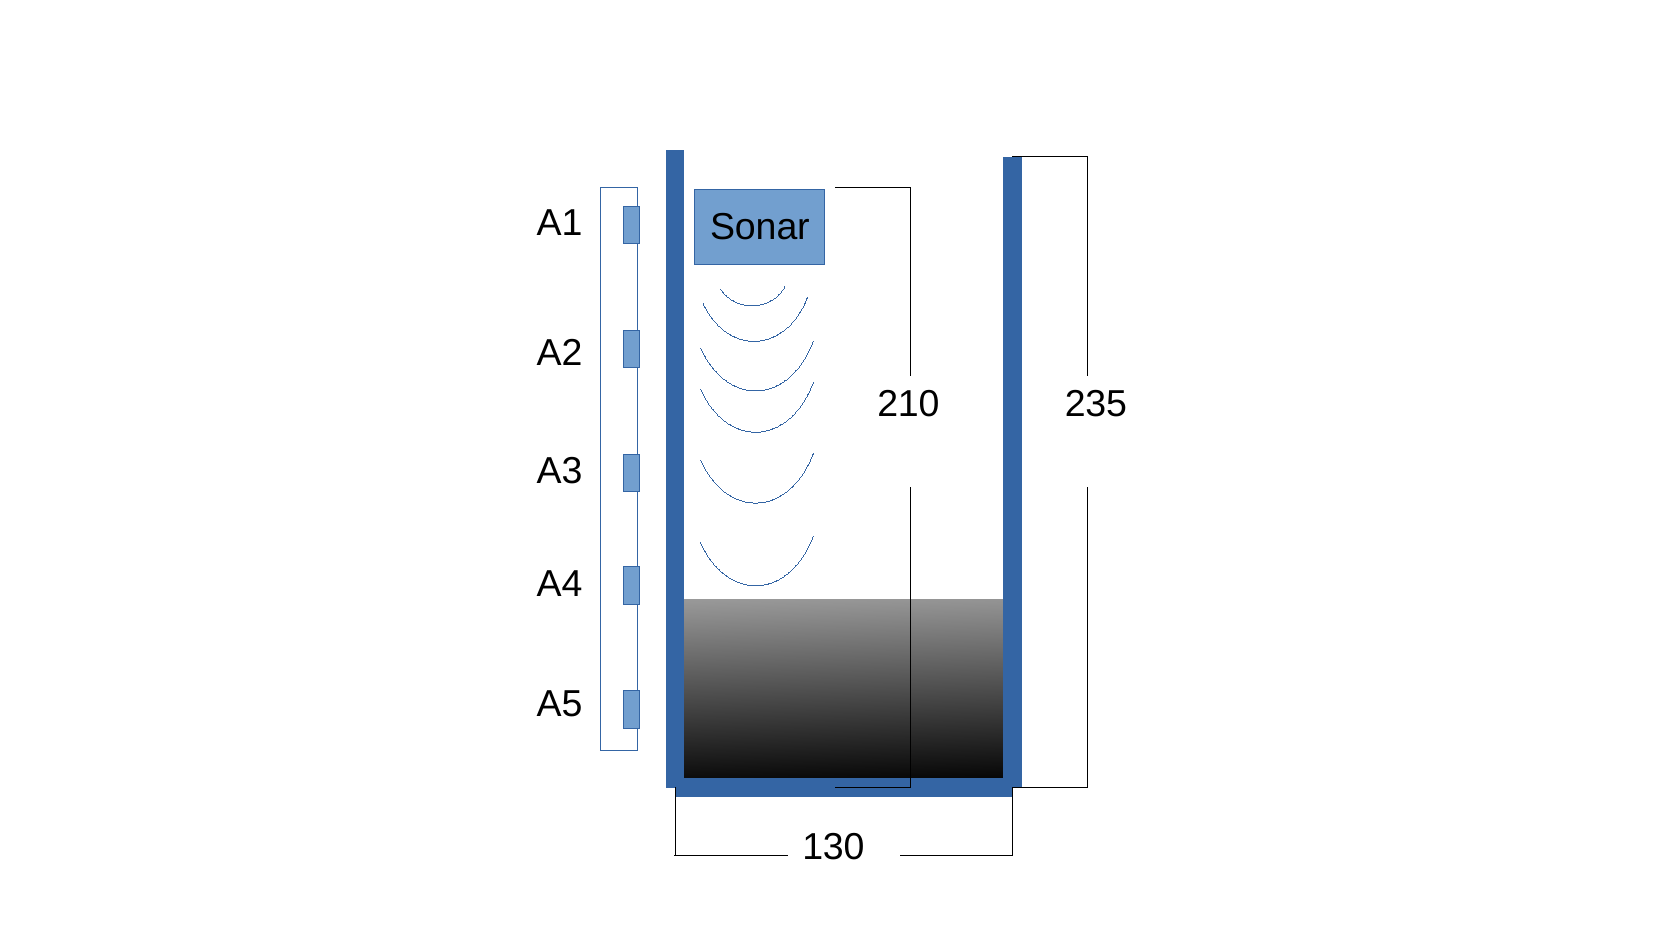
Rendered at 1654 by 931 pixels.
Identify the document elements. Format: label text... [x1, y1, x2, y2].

text_box [629, 330, 640, 368]
text_box [684, 599, 910, 778]
text_box [911, 599, 1003, 778]
text_box [629, 566, 640, 605]
text_box [629, 690, 640, 729]
text_box Sonar [694, 189, 825, 265]
text_box 235 [1050, 375, 1163, 451]
text_box [629, 454, 640, 492]
text_box A1 [521, 193, 629, 251]
text_box A2 [521, 324, 629, 381]
text_box A5 [521, 675, 629, 732]
text_box 210 [862, 375, 976, 451]
text_box A4 [521, 555, 629, 612]
text_box 130 [787, 818, 901, 894]
text_box [629, 206, 640, 244]
text_box A3 [521, 442, 629, 500]
